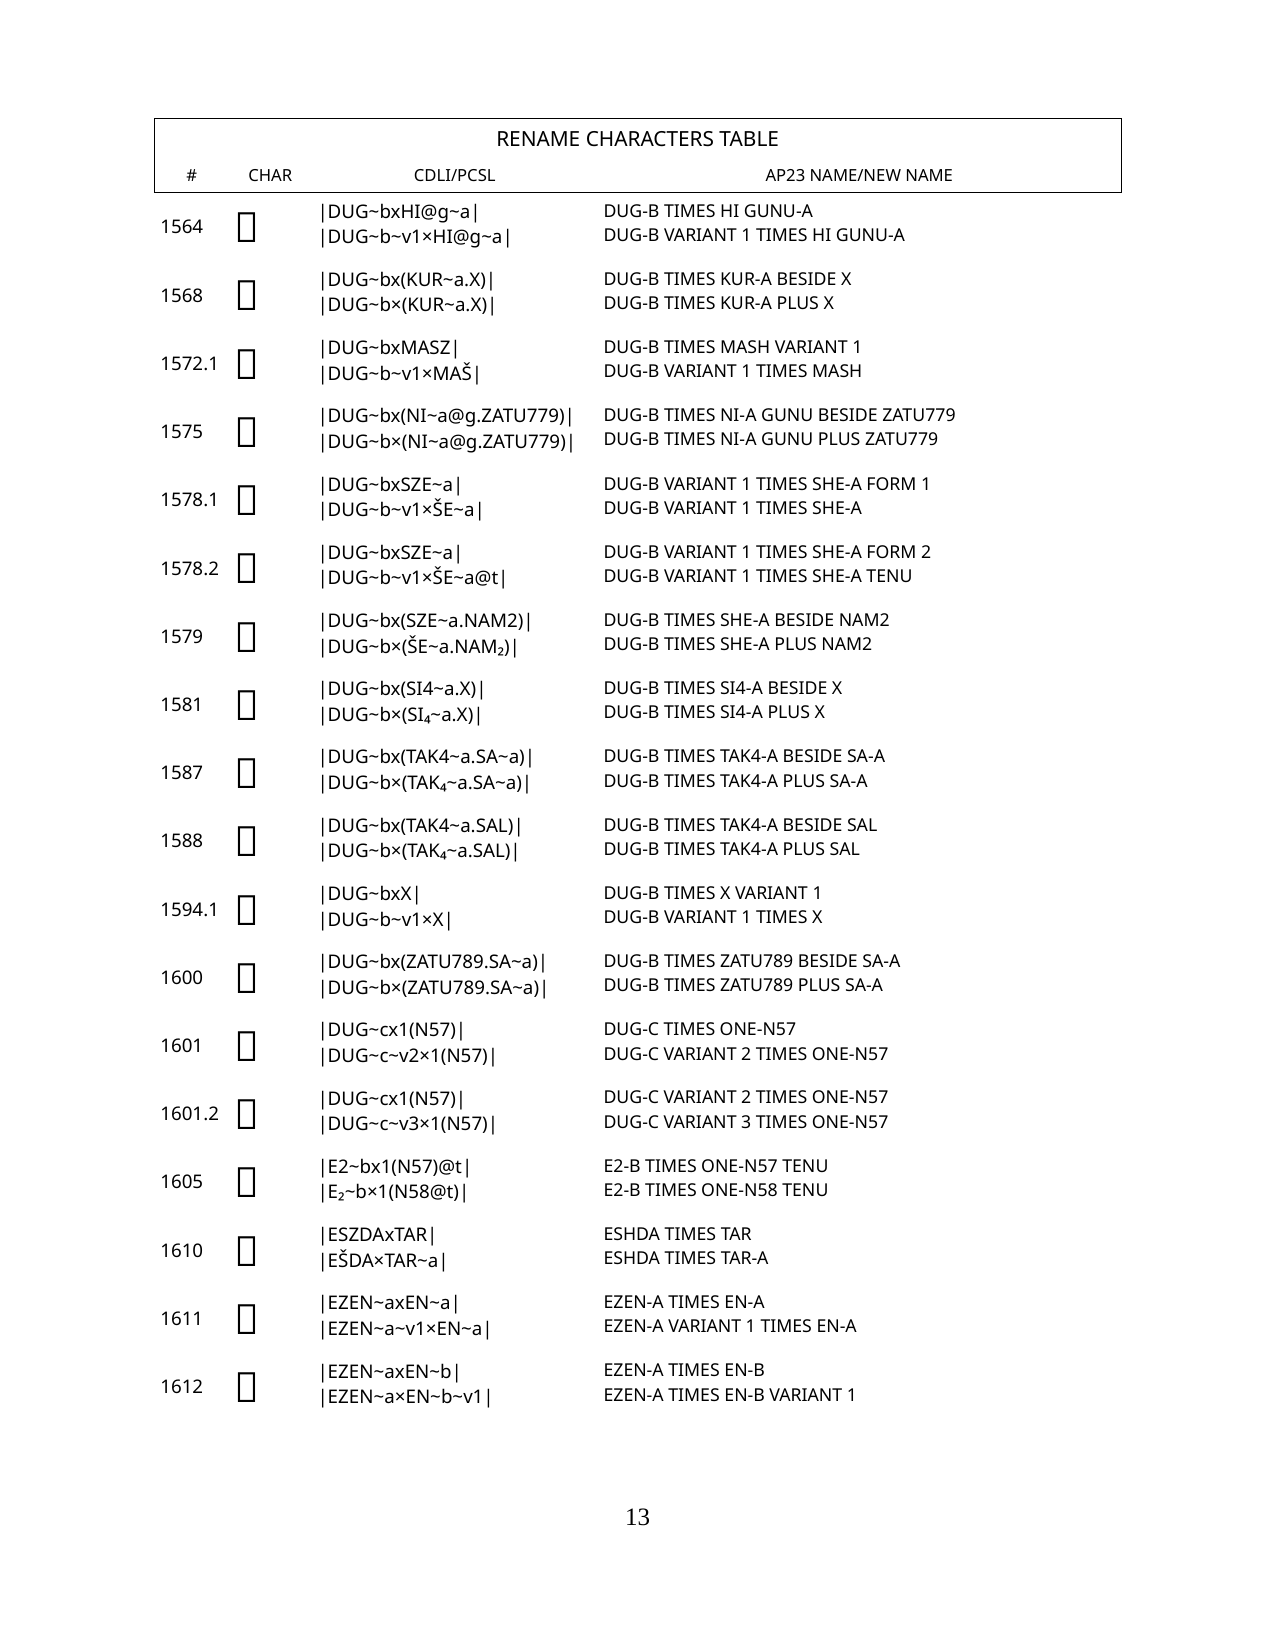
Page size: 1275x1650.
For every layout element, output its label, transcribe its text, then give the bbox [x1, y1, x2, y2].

table_cell 𒲦 [228, 397, 312, 465]
table_cell |DUG~bx(SI4~a.X)| |DUG~b×(SI₄~a.X)| [312, 670, 597, 738]
table_cell |E2~bx1(N57)@t| |E₂~b×1(N58@t)| [312, 1148, 597, 1216]
table_cell DUG-B TIMES SHE-A BESIDE NAM2 DUG-B TIMES SHE-A PLUS NAM2 [598, 602, 1121, 670]
table_cell DUG-C VARIANT 2 TIMES ONE-N57 DUG-C VARIANT 3 TIMES ONE-N57 [598, 1079, 1121, 1147]
table_cell 1601.2 [155, 1079, 228, 1147]
table_cell |EZEN~axEN~a| |EZEN~a~v1×EN~a| [312, 1284, 597, 1352]
table_cell DUG-B TIMES HI GUNU-A DUG-B VARIANT 1 TIMES HI GUNU-A [598, 193, 1121, 261]
table_cell |DUG~bx(TAK4~a.SAL)| |DUG~b×(TAK₄~a.SAL)| [312, 806, 597, 874]
table_cell DUG-B VARIANT 1 TIMES SHE-A FORM 2 DUG-B VARIANT 1 TIMES SHE-A TENU [598, 534, 1121, 602]
table_cell EZEN-A TIMES EN-A EZEN-A VARIANT 1 TIMES EN-A [598, 1284, 1121, 1352]
table_cell 1600 [155, 943, 228, 1011]
table_cell 1578.2 [155, 534, 228, 602]
table_cell 1578.1 [155, 465, 228, 533]
table_cell 𒳃 [228, 943, 312, 1011]
table_cell E2-B TIMES ONE-N57 TENU E2-B TIMES ONE-N58 TENU [598, 1148, 1121, 1216]
table_cell 1572.1 [155, 329, 228, 397]
table_cell ESHDA TIMES TAR ESHDA TIMES TAR-A [598, 1216, 1121, 1284]
table_cell DUG-B TIMES NI-A GUNU BESIDE ZATU779 DUG-B TIMES NI-A GUNU PLUS ZATU779 [598, 397, 1121, 465]
table_cell |DUG~bxHI@g~a| |DUG~b~v1×HI@g~a| [312, 193, 597, 261]
table_cell |DUG~bx(TAK4~a.SA~a)| |DUG~b×(TAK₄~a.SA~a)| [312, 738, 597, 806]
table_cell 𒲫 [228, 534, 312, 602]
table_cell 1605 [155, 1148, 228, 1216]
table_cell |DUG~cx1(N57)| |DUG~c~v3×1(N57)| [312, 1079, 597, 1147]
table_cell 𒲽 [228, 875, 312, 943]
table_cell 𒳐 [228, 1284, 312, 1352]
table_cell 𒳊 [228, 1148, 312, 1216]
table_cell |EZEN~axEN~b| |EZEN~a×EN~b~v1| [312, 1352, 597, 1420]
table_cell 1611 [155, 1284, 228, 1352]
table_cell 𒳏 [228, 1216, 312, 1284]
table_cell |DUG~bx(SZE~a.NAM2)| |DUG~b×(ŠE~a.NAM₂)| [312, 602, 597, 670]
table_cell DUG-B TIMES SI4-A BESIDE X DUG-B TIMES SI4-A PLUS X [598, 670, 1121, 738]
table_cell 𒳑 [228, 1352, 312, 1420]
table_cell 𒳆 [228, 1079, 312, 1147]
table_cell 𒲣 [228, 329, 312, 397]
table_cell |DUG~bxSZE~a| |DUG~b~v1×ŠE~a@t| [312, 534, 597, 602]
table_cell 1610 [155, 1216, 228, 1284]
table_cell |DUG~bx(KUR~a.X)| |DUG~b×(KUR~a.X)| [312, 261, 597, 329]
table_cell 1579 [155, 602, 228, 670]
table_cell 1612 [155, 1352, 228, 1420]
table_header RENAME CHARACTERS TABLE [155, 119, 1121, 158]
table_cell 1564 [155, 193, 228, 261]
table_cell 𒲵 [228, 806, 312, 874]
table_cell 𒲬 [228, 602, 312, 670]
table_cell CHAR [228, 158, 312, 192]
table_cell DUG-B TIMES KUR-A BESIDE X DUG-B TIMES KUR-A PLUS X [598, 261, 1121, 329]
table_cell DUG-B TIMES MASH VARIANT 1 DUG-B VARIANT 1 TIMES MASH [598, 329, 1121, 397]
table_cell 1568 [155, 261, 228, 329]
table_cell DUG-C TIMES ONE-N57 DUG-C VARIANT 2 TIMES ONE-N57 [598, 1011, 1121, 1079]
table_cell DUG-B TIMES TAK4-A BESIDE SA-A DUG-B TIMES TAK4-A PLUS SA-A [598, 738, 1121, 806]
table_cell # [155, 158, 228, 192]
table_cell DUG-B TIMES TAK4-A BESIDE SAL DUG-B TIMES TAK4-A PLUS SAL [598, 806, 1121, 874]
table_cell |DUG~bxSZE~a| |DUG~b~v1×ŠE~a| [312, 465, 597, 533]
table_cell 1581 [155, 670, 228, 738]
table_cell 1588 [155, 806, 228, 874]
table_cell 𒲪 [228, 465, 312, 533]
table_cell |DUG~cx1(N57)| |DUG~c~v2×1(N57)| [312, 1011, 597, 1079]
table_cell 1575 [155, 397, 228, 465]
table_cell DUG-B TIMES ZATU789 BESIDE SA-A DUG-B TIMES ZATU789 PLUS SA-A [598, 943, 1121, 1011]
table_cell |DUG~bx(ZATU789.SA~a)| |DUG~b×(ZATU789.SA~a)| [312, 943, 597, 1011]
table_cell 𒲮 [228, 670, 312, 738]
table_cell 1587 [155, 738, 228, 806]
table_cell EZEN-A TIMES EN-B EZEN-A TIMES EN-B VARIANT 1 [598, 1352, 1121, 1420]
table_cell AP23 NAME/NEW NAME [598, 158, 1121, 192]
table_cell 𒲚 [228, 193, 312, 261]
table_cell CDLI/PCSL [312, 158, 597, 192]
table_cell DUG-B VARIANT 1 TIMES SHE-A FORM 1 DUG-B VARIANT 1 TIMES SHE-A [598, 465, 1121, 533]
table_cell 1594.1 [155, 875, 228, 943]
table_cell |DUG~bxX| |DUG~b~v1×X| [312, 875, 597, 943]
table_cell 𒲴 [228, 738, 312, 806]
table_cell |ESZDAxTAR| |EŠDA×TAR~a| [312, 1216, 597, 1284]
table_cell 𒳄 [228, 1011, 312, 1079]
table_cell |DUG~bxMASZ| |DUG~b~v1×MAŠ| [312, 329, 597, 397]
table_cell |DUG~bx(NI~a@g.ZATU779)| |DUG~b×(NI~a@g.ZATU779)| [312, 397, 597, 465]
table_cell DUG-B TIMES X VARIANT 1 DUG-B VARIANT 1 TIMES X [598, 875, 1121, 943]
table_cell 1601 [155, 1011, 228, 1079]
table_cell 𒲞 [228, 261, 312, 329]
